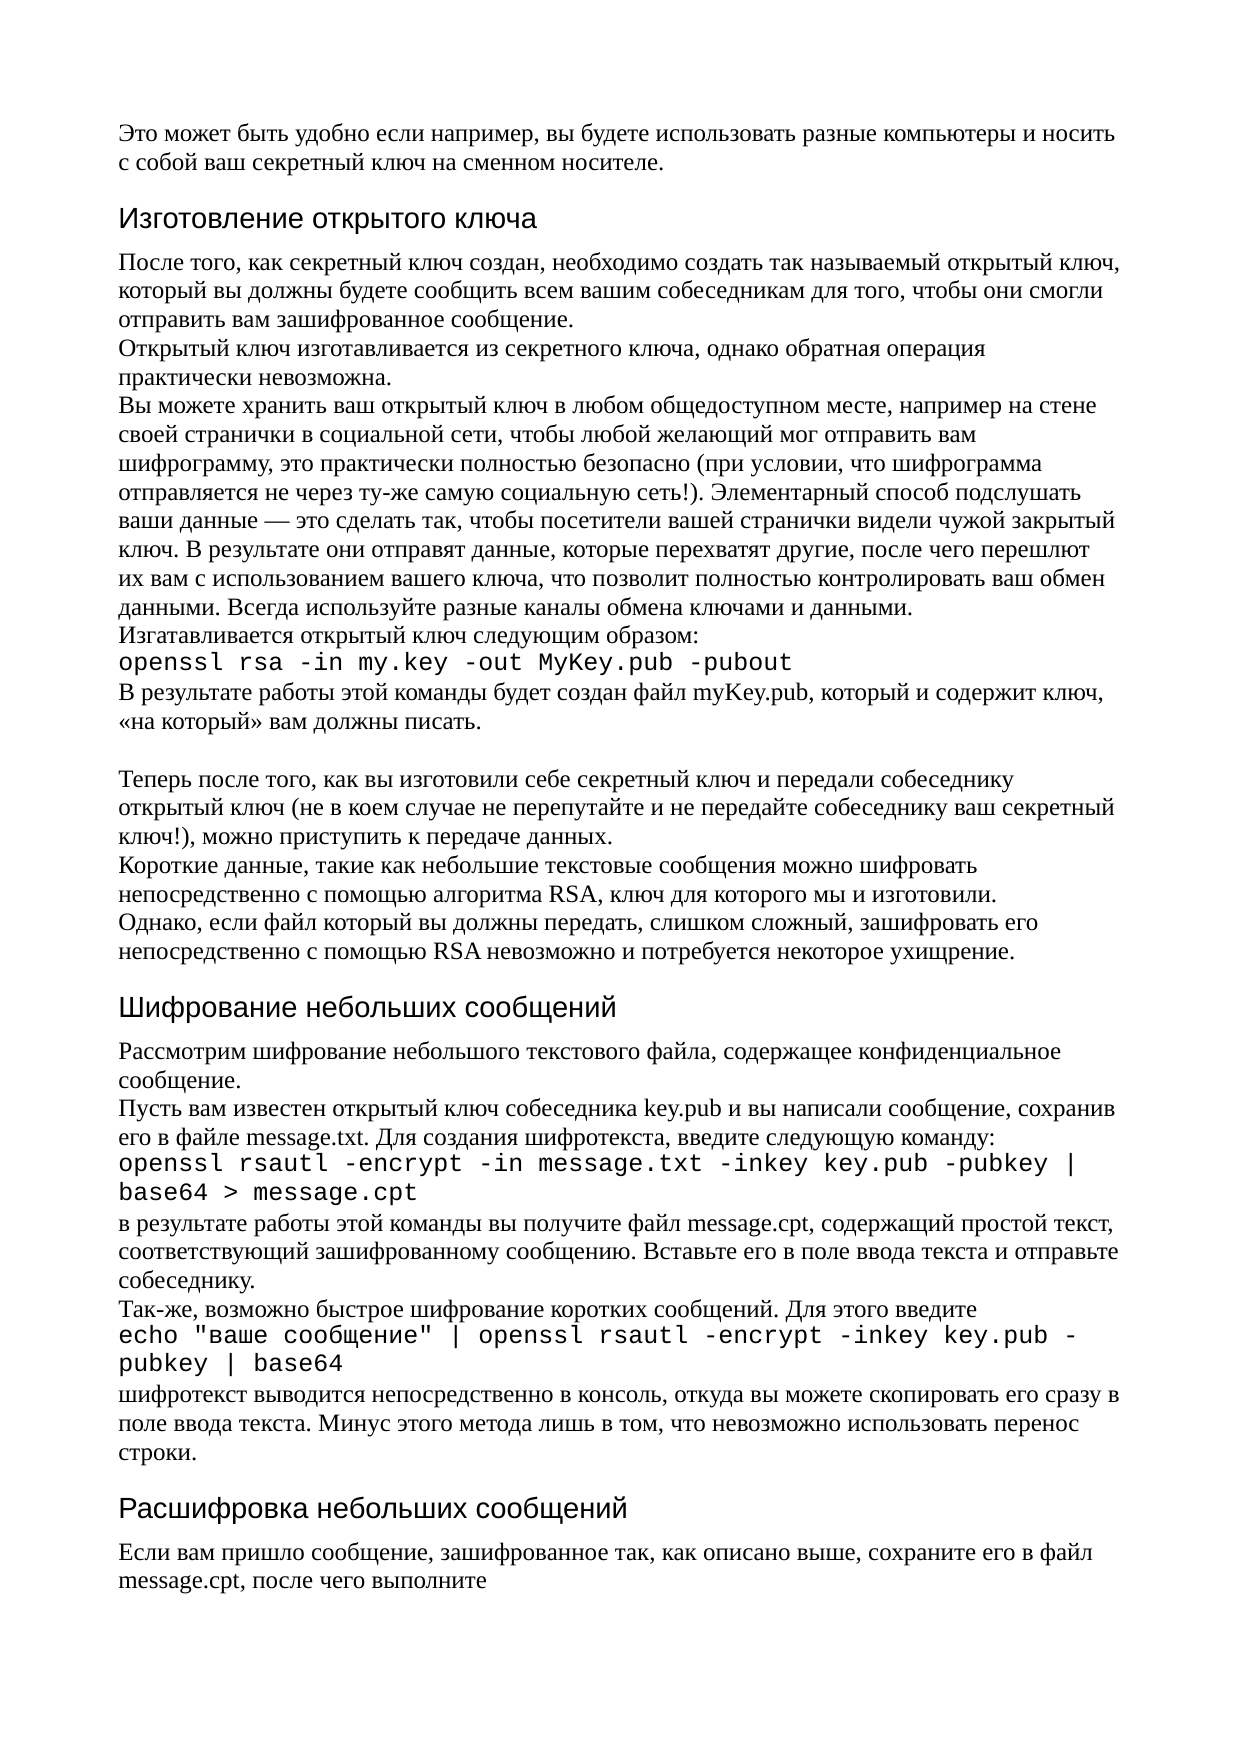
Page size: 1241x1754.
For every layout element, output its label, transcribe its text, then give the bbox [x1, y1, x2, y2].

text Пусть вам известен открытый ключ собеседника key.pub и вы написали сообщение, сохранив его в файле message.txt. Для создания шифротекста, введите следующую команду: [118, 1093, 1122, 1151]
text В результате работы этой команды будет создан файл myKey.pub, который и содержит ключ, «на который» вам должны писать. [118, 677, 1122, 735]
text шифротекст выводится непосредственно в консоль, откуда вы можете скопировать его сразу в поле ввода текста. Минус этого метода лишь в том, что невозможно использовать перенос строки. [118, 1379, 1122, 1466]
text openssl rsa -in my.key -out MyKey.pub -pubout [118, 649, 1122, 677]
text в результате работы этой команды вы получите файл message.cpt, содержащий простой текст, соответствующий зашифрованному сообщению. Вставьте его в поле ввода текста и отправьте собеседнику. [118, 1208, 1122, 1294]
text Изгатавливается открытый ключ следующим образом: [118, 620, 1122, 649]
text echo "ваше сообщение" | openssl rsautl -encrypt -inkey key.pub -pubkey | base64 [118, 1323, 1122, 1379]
text Короткие данные, такие как небольшие текстовые сообщения можно шифровать непосредственно с помощью алгоритма RSA, ключ для которого мы и изготовили. [118, 850, 1122, 907]
subtitle Расшифровка небольших сообщений [118, 1491, 1122, 1524]
text Так-же, возможно быстрое шифрование коротких сообщений. Для этого введите [118, 1294, 1122, 1323]
subtitle Изготовление открытого ключа [118, 201, 1122, 234]
text Рассмотрим шифрование небольшого текстового файла, содержащее конфиденциальное сообщение. [118, 1036, 1122, 1093]
subtitle Шифрование небольших сообщений [118, 990, 1122, 1023]
text Открытый ключ изготавливается из секретного ключа, однако обратная операция практически невозможна. [118, 333, 1122, 390]
text Однако, если файл который вы должны передать, слишком сложный, зашифровать его непосредственно с помощью RSA невозможно и потребуется некоторое ухищрение. [118, 907, 1122, 965]
text После того, как секретный ключ создан, необходимо создать так называемый открытый ключ, который вы должны будете сообщить всем вашим собеседникам для того, чтобы они смогли отправить вам зашифрованное сообщение. [118, 247, 1122, 333]
text openssl rsautl -encrypt -in message.txt -inkey key.pub -pubkey | base64 > message.cpt [118, 1151, 1122, 1208]
text Это может быть удобно если например, вы будете использовать разные компьютеры и носить с собой ваш секретный ключ на сменном носителе. [118, 118, 1122, 176]
text Вы можете хранить ваш открытый ключ в любом общедоступном месте, например на стене своей странички в социальной сети, чтобы любой желающий мог отправить вам шифрограмму, это практически полностью безопасно (при условии, что шифрограмма отправляется не через ту-же самую социальную сеть!). Элементарный способ подслушать ваши данные — это сделать так, чтобы посетители вашей странички видели чужой закрытый ключ. В результате они отправят данные, которые перехватят другие, после чего перешлют их вам с использованием вашего ключа, что позволит полностью контролировать ваш обмен данными. Всегда используйте разные каналы обмена ключами и данными. [118, 390, 1122, 620]
text Теперь после того, как вы изготовили себе секретный ключ и передали собеседнику открытый ключ (не в коем случае не перепутайте и не передайте собеседнику ваш секретный ключ!), можно приступить к передаче данных. [118, 764, 1122, 850]
text Если вам пришло сообщение, зашифрованное так, как описано выше, сохраните его в файл message.cpt, после чего выполните [118, 1537, 1122, 1594]
